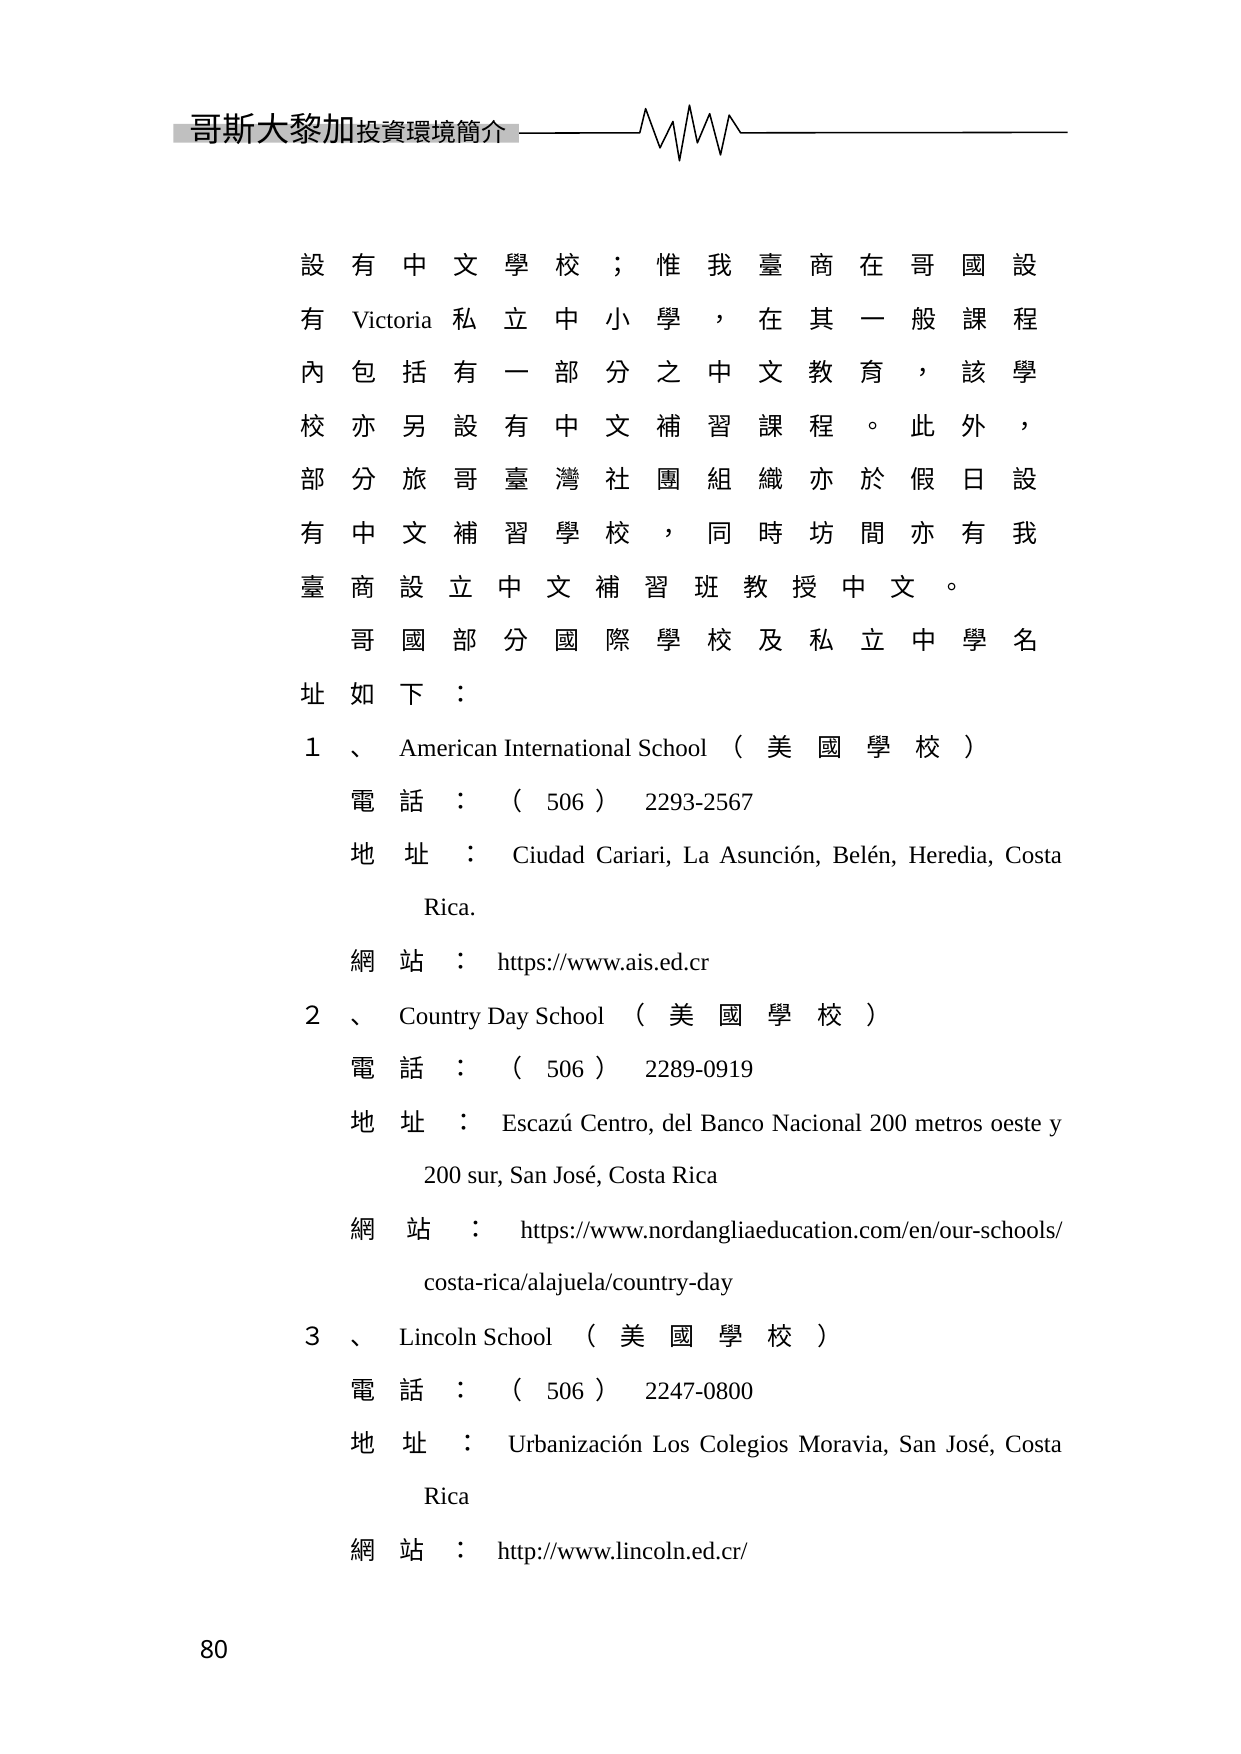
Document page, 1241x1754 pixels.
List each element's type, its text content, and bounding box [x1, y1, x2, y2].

text 哥國部分國際學校及私立中學名址如下： [276, 612, 1063, 719]
text １、American International School（美國學校） [276, 719, 1063, 773]
text 地址：Escazú Centro, del Banco Nacional 200 metros oeste y 200 sur, San José, Costa Rica [325, 1094, 1063, 1201]
text 電話：（506）2293-2567 [325, 773, 1063, 826]
text 電話：（506）2289-0919 [325, 1040, 1063, 1094]
text ３、Lincoln School（美國學校） [276, 1308, 1063, 1362]
text 地址：Ciudad Cariari, La Asunción, Belén, Heredia, Costa Rica. [325, 826, 1063, 933]
text 網站：https://www.nordangliaeducation.com/en/our-schools/costa-rica/alajuela/country-day [325, 1201, 1063, 1308]
text 網站：http://www.lincoln.ed.cr/ [325, 1522, 1063, 1576]
text 地址：Urbanización Los Colegios Moravia, San José, Costa Rica [325, 1415, 1063, 1522]
text 電話：（506）2247-0800 [325, 1362, 1063, 1415]
text 設有中文學校；惟我臺商在哥國設有Victoria私立中小學，在其一般課程內包括有一部分之中文教育，該學校亦另設有中文補習課程。此外，部分旅哥臺灣社團組織亦於假日設有中文補習學校，同時坊間亦有我臺商設立中文補習班教授中文。 [276, 237, 1063, 612]
text 網站：https://www.ais.ed.cr [325, 933, 1063, 987]
text ２、Country Day School（美國學校） [276, 987, 1063, 1040]
